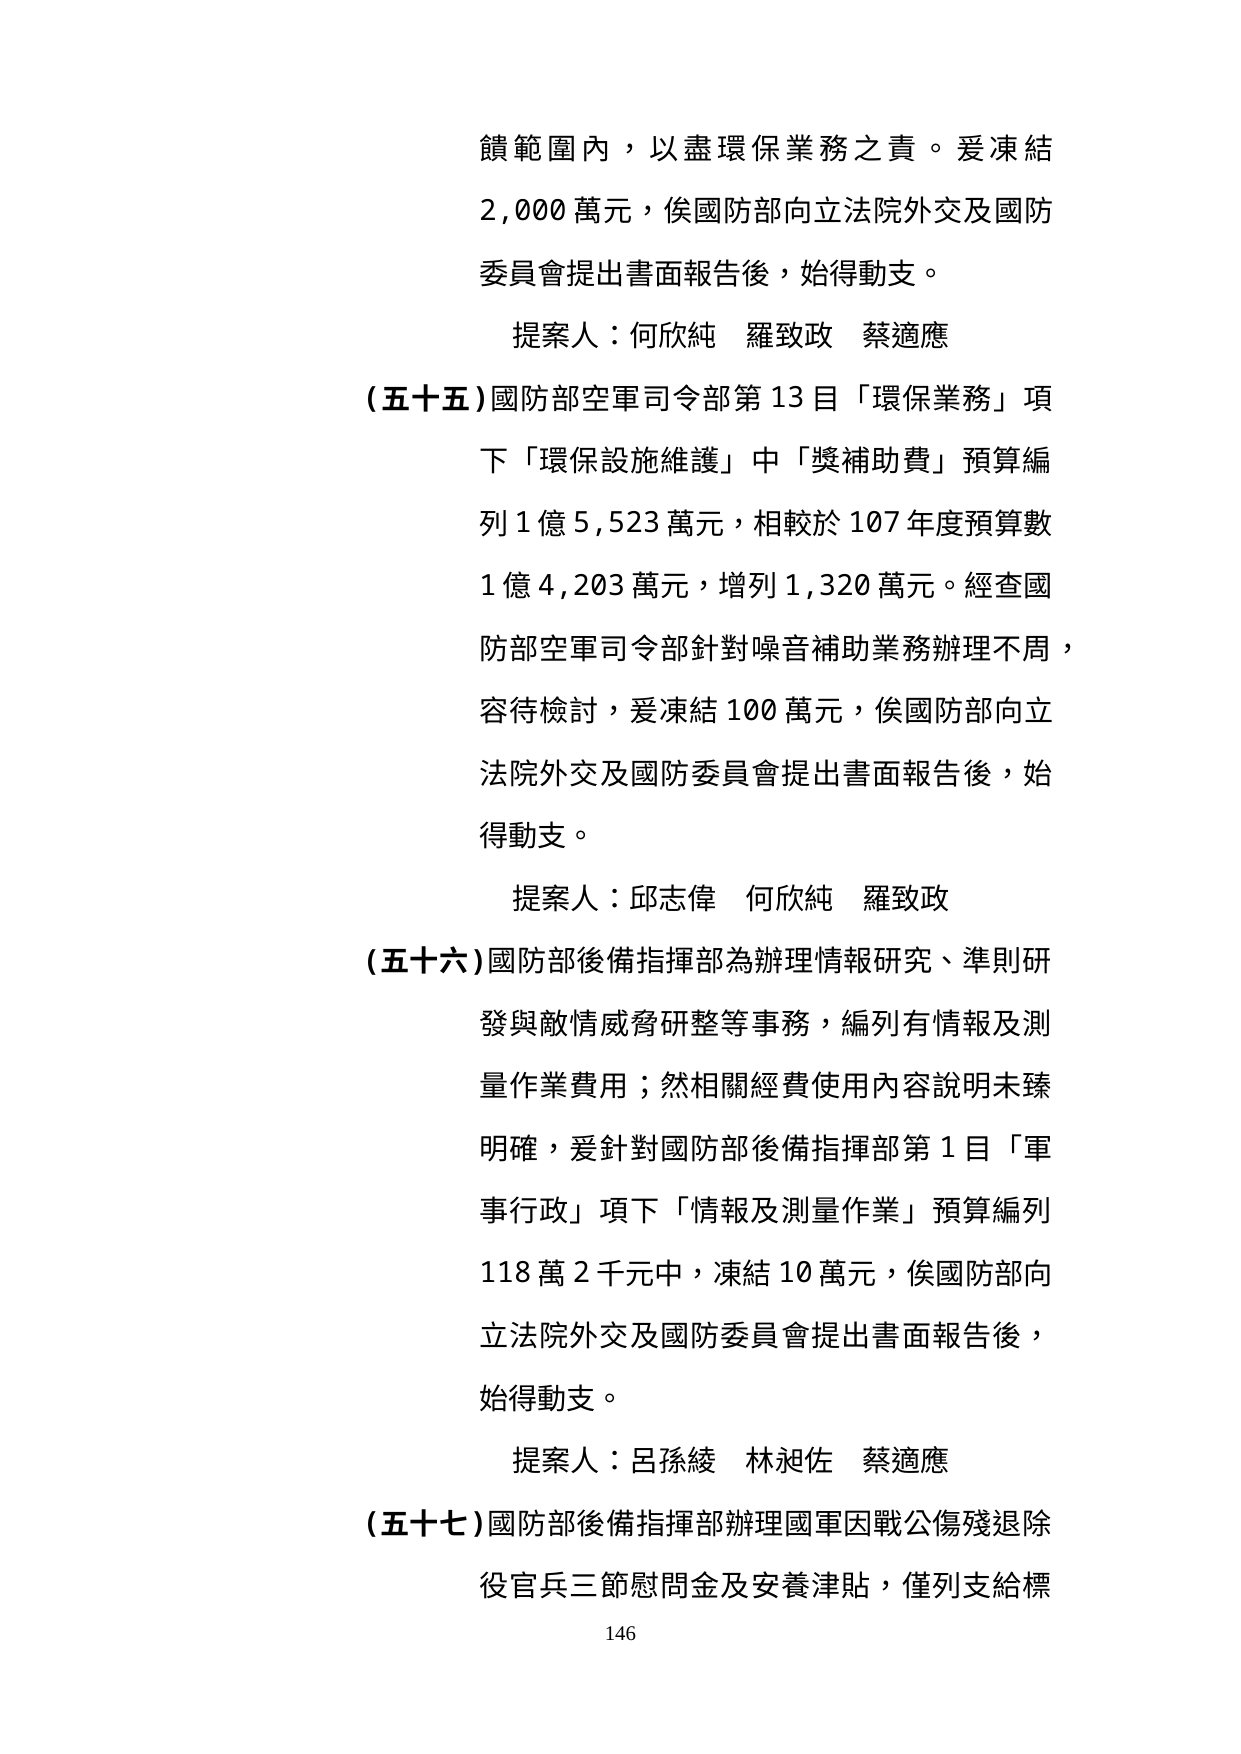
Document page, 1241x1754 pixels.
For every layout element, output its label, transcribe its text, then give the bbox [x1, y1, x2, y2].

text (五十六)國防部後備指揮部為辦理情報研究、準則研發與敵情威脅研整等事務，編列有情報及測量作業費用；然相關經費使用內容說明未臻明確，爰針對國防部後備指揮部第1目「軍事行政」項下「情報及測量作業」預算編列118萬2千元中，凍結10萬元，俟國防部向立法院外交及國防委員會提出書面報告後，始得動支。 [362, 917, 1053, 1417]
text 提案人：邱志偉 何欣純 羅致政 [512, 855, 1053, 917]
text 饋範圍內，以盡環保業務之責。爰凍結2,000萬元，俟國防部向立法院外交及國防委員會提出書面報告後，始得動支。 [362, 105, 1053, 292]
text (五十五)國防部空軍司令部第13目「環保業務」項下「環保設施維護」中「獎補助費」預算編列1億5,523萬元，相較於107年度預算數1億4,203萬元，增列1,320萬元。經查國防部空軍司令部針對噪音補助業務辦理不周，容待檢討，爰凍結100萬元，俟國防部向立法院外交及國防委員會提出書面報告後，始得動支。 [362, 355, 1053, 855]
text (五十七)國防部後備指揮部辦理國軍因戰公傷殘退除役官兵三節慰問金及安養津貼，僅列支給標 [362, 1480, 1053, 1605]
text 提案人：呂孫綾 林昶佐 蔡適應 [512, 1417, 1053, 1480]
text 提案人：何欣純 羅致政 蔡適應 [512, 292, 1053, 355]
